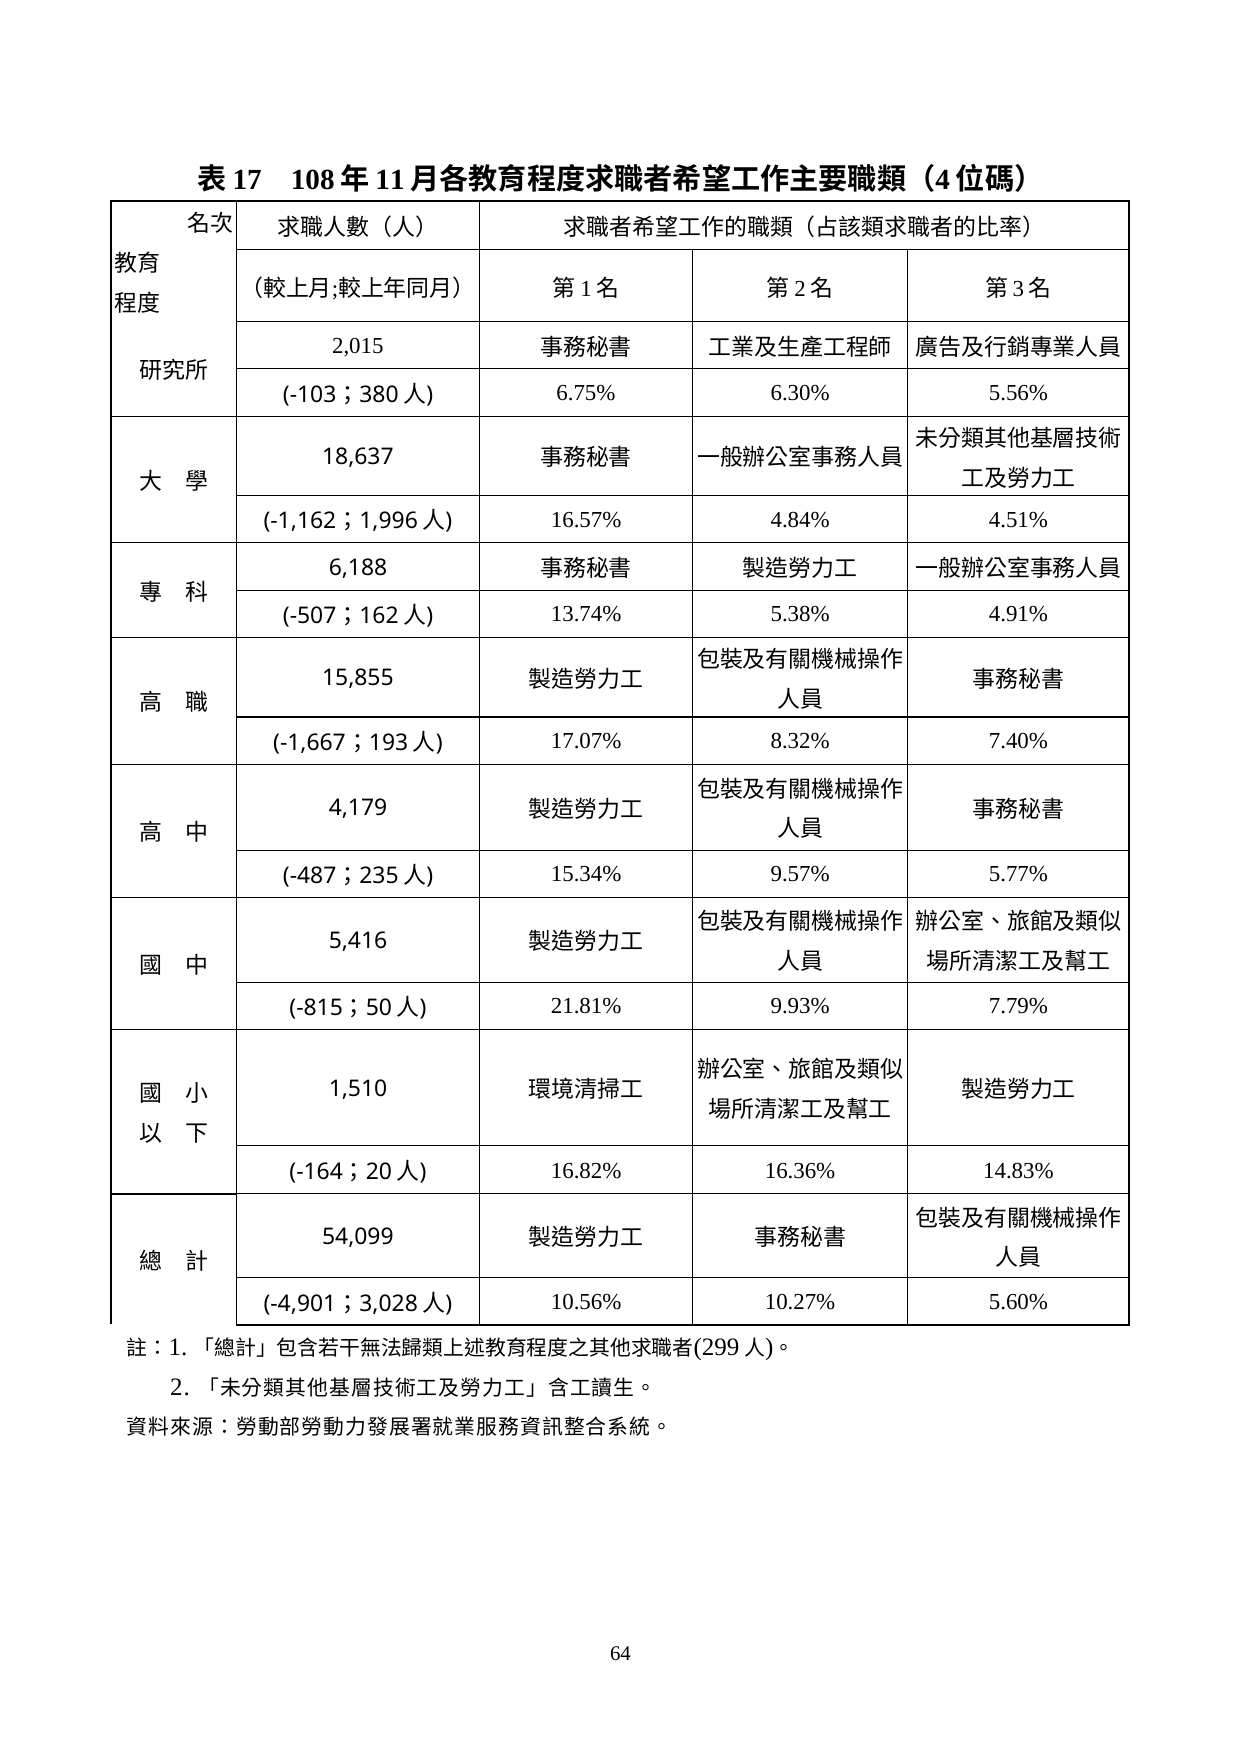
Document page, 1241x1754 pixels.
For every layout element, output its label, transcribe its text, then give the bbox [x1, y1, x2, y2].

table_cell 大 學 [112, 417, 236, 542]
table_cell (-164；20人) [237, 1146, 479, 1192]
table_cell 製造勞力工 [908, 1030, 1128, 1145]
table_cell 4.84% [693, 496, 907, 542]
table_cell (-1,667；193人) [237, 718, 479, 764]
table_cell 2,015 [237, 322, 479, 368]
table_cell 事務秘書 [908, 765, 1128, 849]
text 2. 「未分類其他基層技術工及勞力工」含工讀生。 [170, 1366, 1063, 1406]
table_header 名次 教育 程度 [112, 202, 236, 321]
table_cell 1,510 [237, 1030, 479, 1145]
table_cell 製造勞力工 [693, 543, 907, 589]
table_cell 國 中 [112, 898, 236, 1029]
table_cell 14.83% [908, 1146, 1128, 1192]
table_cell 包裝及有關機械操作人員 [693, 765, 907, 849]
table_cell 研究所 [112, 321, 236, 416]
table_cell (-1,162；1,996人) [237, 496, 479, 542]
table_cell 15.34% [480, 851, 692, 897]
table_cell 製造勞力工 [480, 765, 692, 849]
text 資料來源：勞動部勞動力發展署就業服務資訊整合系統。 [127, 1406, 1063, 1446]
table_cell 專 科 [112, 543, 236, 637]
table_cell 包裝及有關機械操作人員 [908, 1194, 1128, 1277]
table_cell 17.07% [480, 718, 692, 764]
table_cell 4.51% [908, 496, 1128, 542]
table_cell (-507；162人) [237, 591, 479, 637]
table_cell 事務秘書 [480, 543, 692, 589]
table_cell 製造勞力工 [480, 1194, 692, 1277]
table_cell 工業及生產工程師 [693, 322, 907, 368]
table_cell 辦公室、旅館及類似場所清潔工及幫工 [693, 1030, 907, 1145]
table_cell 4.91% [908, 591, 1128, 637]
table_cell 10.56% [480, 1278, 692, 1324]
table_cell 6.30% [693, 369, 907, 416]
table_cell 18,637 [237, 417, 479, 495]
table_cell 5.56% [908, 369, 1128, 416]
table_cell 13.74% [480, 591, 692, 637]
table_cell 第1名 [480, 250, 692, 321]
table_cell 16.82% [480, 1146, 692, 1192]
table_cell (-487；235人) [237, 851, 479, 897]
text 表17 108年11月各教育程度求職者希望工作主要職類（4位碼） [177, 148, 1063, 200]
table_cell 製造勞力工 [480, 638, 692, 716]
table_cell 事務秘書 [480, 417, 692, 495]
table_header 求職人數（人） [237, 202, 479, 249]
table_cell 4,179 [237, 765, 479, 849]
table_cell (-815；50人) [237, 983, 479, 1029]
table_cell 5.38% [693, 591, 907, 637]
table_cell 15,855 [237, 638, 479, 716]
table_cell 高 職 [112, 638, 236, 764]
table_cell 54,099 [237, 1194, 479, 1277]
table_cell 包裝及有關機械操作人員 [693, 898, 907, 982]
table_cell 5.77% [908, 851, 1128, 897]
table_cell 高 中 [112, 765, 236, 897]
table_cell 6.75% [480, 369, 692, 416]
table_cell 事務秘書 [693, 1194, 907, 1277]
table_cell 6,188 [237, 543, 479, 589]
table_cell 9.93% [693, 983, 907, 1029]
text 註：1. 「總計」包含若干無法歸類上述教育程度之其他求職者(299人)。 [127, 1326, 1063, 1366]
table_cell 事務秘書 [480, 322, 692, 368]
table_cell 7.40% [908, 718, 1128, 764]
table_cell 5,416 [237, 898, 479, 982]
table_cell (-103；380人) [237, 369, 479, 416]
table_cell 8.32% [693, 718, 907, 764]
table_cell 21.81% [480, 983, 692, 1029]
table_cell 5.60% [908, 1278, 1128, 1324]
table_cell 第3名 [908, 250, 1128, 321]
table_cell 一般辦公室事務人員 [693, 417, 907, 495]
table_cell 辦公室、旅館及類似場所清潔工及幫工 [908, 898, 1128, 982]
table_cell (-4,901；3,028人) [237, 1278, 479, 1324]
table_cell 總 計 [112, 1195, 236, 1324]
table_cell 16.36% [693, 1146, 907, 1192]
table_cell 廣告及行銷專業人員 [908, 322, 1128, 368]
table_cell 一般辦公室事務人員 [908, 543, 1128, 589]
table_cell 16.57% [480, 496, 692, 542]
table_cell 製造勞力工 [480, 898, 692, 982]
table_cell 包裝及有關機械操作人員 [693, 638, 907, 716]
table_cell 10.27% [693, 1278, 907, 1324]
table_cell 7.79% [908, 983, 1128, 1029]
table_cell 環境清掃工 [480, 1030, 692, 1145]
table_header 求職者希望工作的職類（占該類求職者的比率） [480, 202, 1128, 249]
table_cell 事務秘書 [908, 638, 1128, 716]
table_cell 國 小 以 下 [112, 1030, 236, 1192]
table_cell 未分類其他基層技術工及勞力工 [908, 417, 1128, 495]
table_cell （較上月;較上年同月） [237, 250, 479, 321]
table_cell 9.57% [693, 851, 907, 897]
table_cell 第2名 [693, 250, 907, 321]
